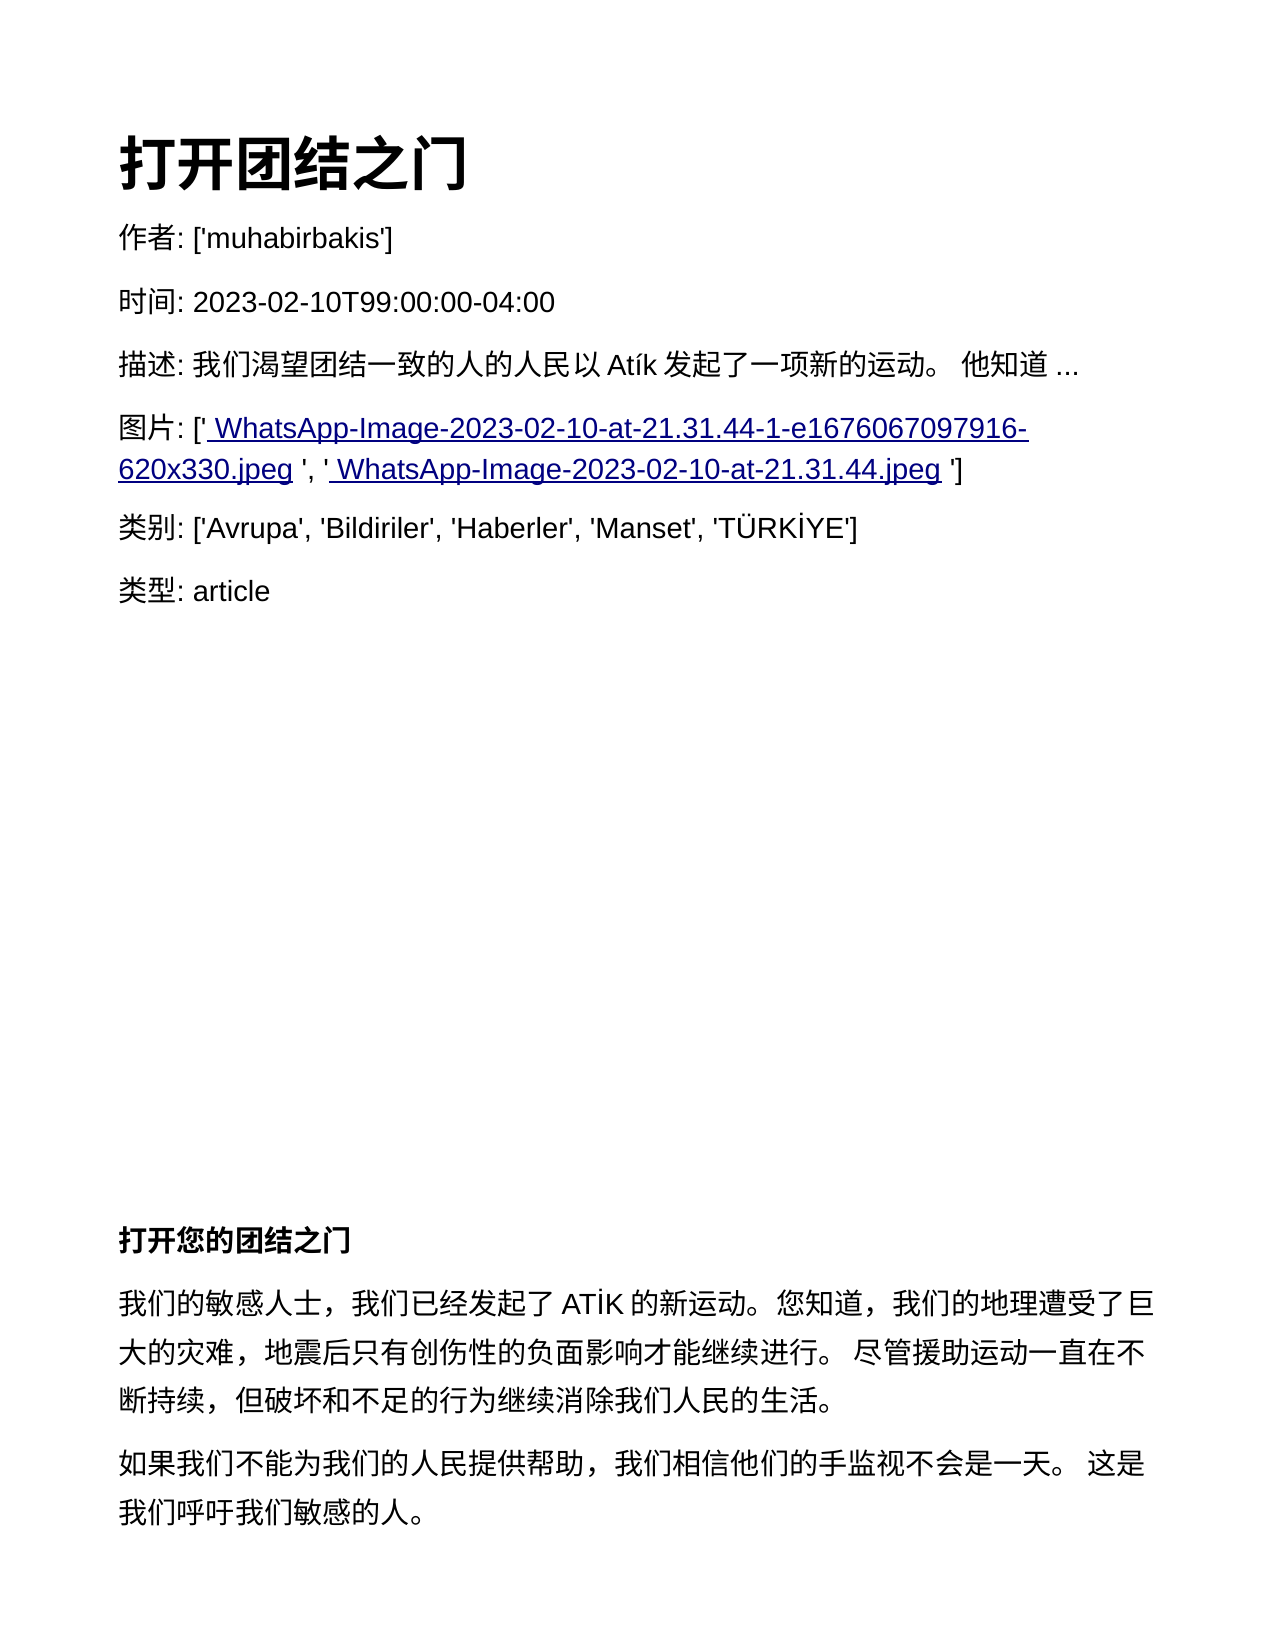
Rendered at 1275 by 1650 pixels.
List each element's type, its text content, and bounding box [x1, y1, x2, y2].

text 类型: article [118, 568, 1157, 610]
text 图片: [' WhatsApp-Image-2023-02-10-at-21.31.44-1-e1676067097916-620x330.jpeg ', ' WhatsApp-Image-2023-02-10-at-21.31.44.jpeg '] [118, 404, 1157, 485]
text 描述: 我们渴望团结一致的人的人民以Atík发起了一项新的运动。 他知道 ... [118, 341, 1157, 384]
text 作者: ['muhabirbakis'] [118, 215, 1157, 257]
text 打开您的团结之门 [118, 631, 1157, 1260]
text 类别: ['Avrupa', 'Bildiriler', 'Haberler', 'Manset', 'TÜRKİYE'] [118, 505, 1157, 547]
subtitle 打开团结之门 [118, 118, 1157, 203]
text 如果我们不能为我们的人民提供帮助，我们相信他们的手监视不会是一天。 这是我们呼吁我们敏感的人。 [118, 1441, 1157, 1532]
text 我们的敏感人士，我们已经发起了ATİK的新运动。您知道，我们的地理遭受了巨大的灾难，地震后只有创伤性的负面影响才能继续进行。 尽管援助运动一直在不断持续，但破坏和不足的行为继续消除我们人民的生活。 [118, 1281, 1157, 1420]
text 时间: 2023-02-10T99:00:00-04:00 [118, 278, 1157, 321]
